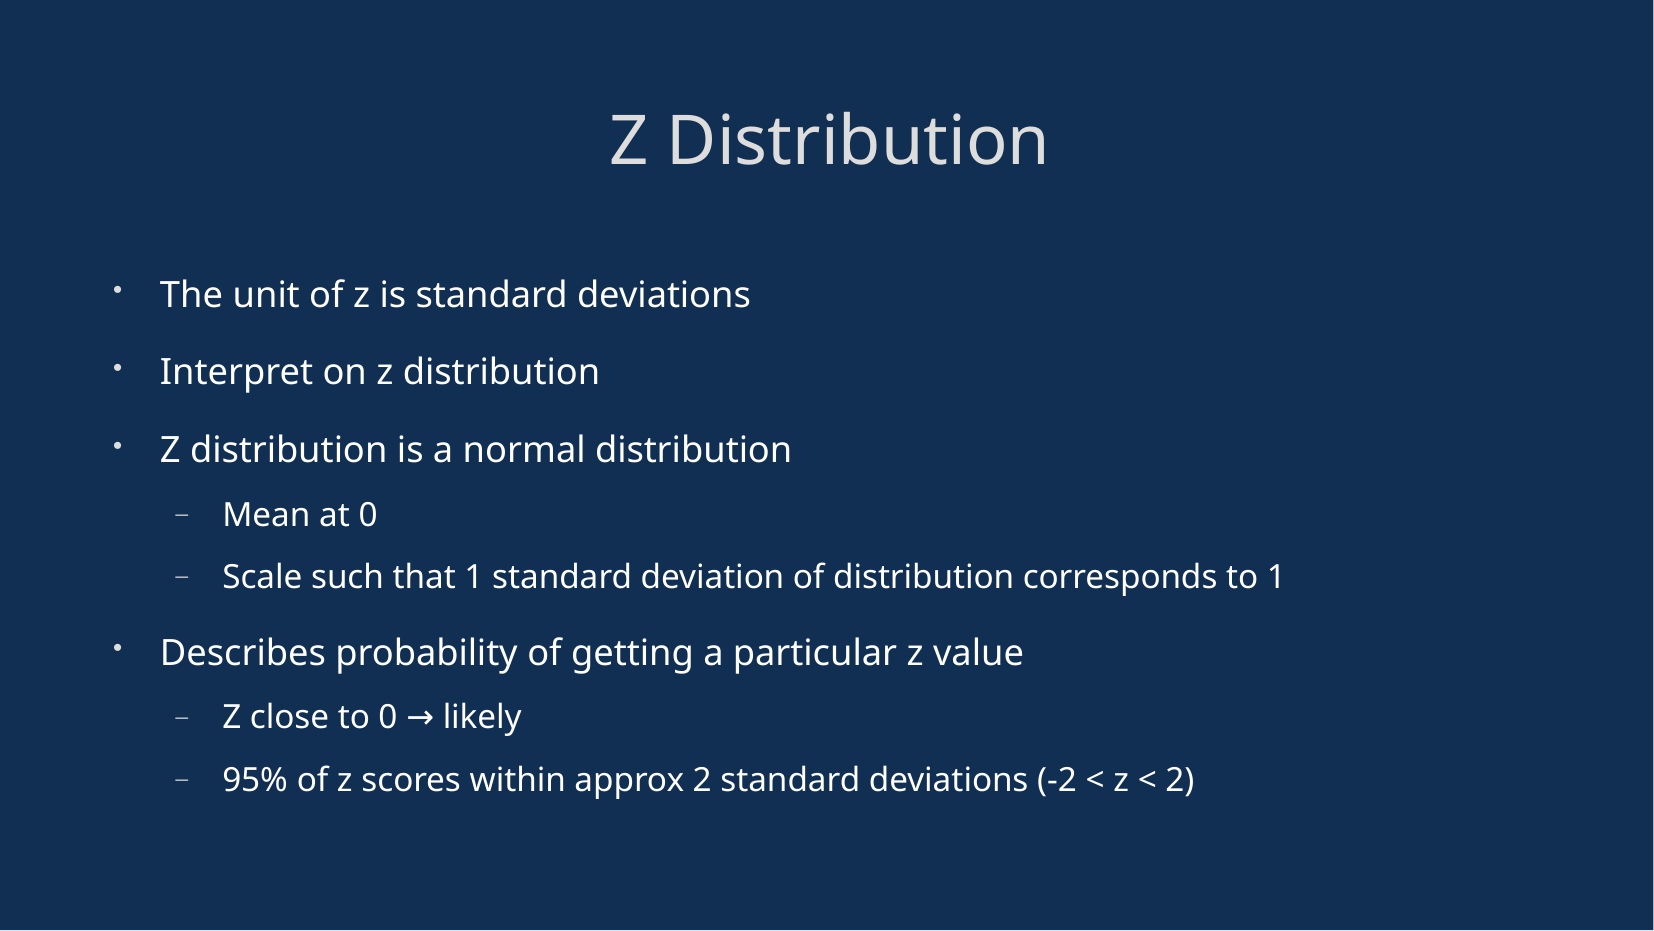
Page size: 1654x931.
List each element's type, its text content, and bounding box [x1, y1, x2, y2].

title Z Distribution [97, 56, 1563, 220]
list The unit of z is standard deviations Interpret on z distribution Z distribution is a normal distribution Mean at 0 Scale such that 1 standard deviation of distribution corresponds to 1 Describes probability of getting a particular z value Z close to 0 → likely 95% of z scores within approx 2 standard deviations (-2 < z < 2) [97, 268, 1563, 806]
